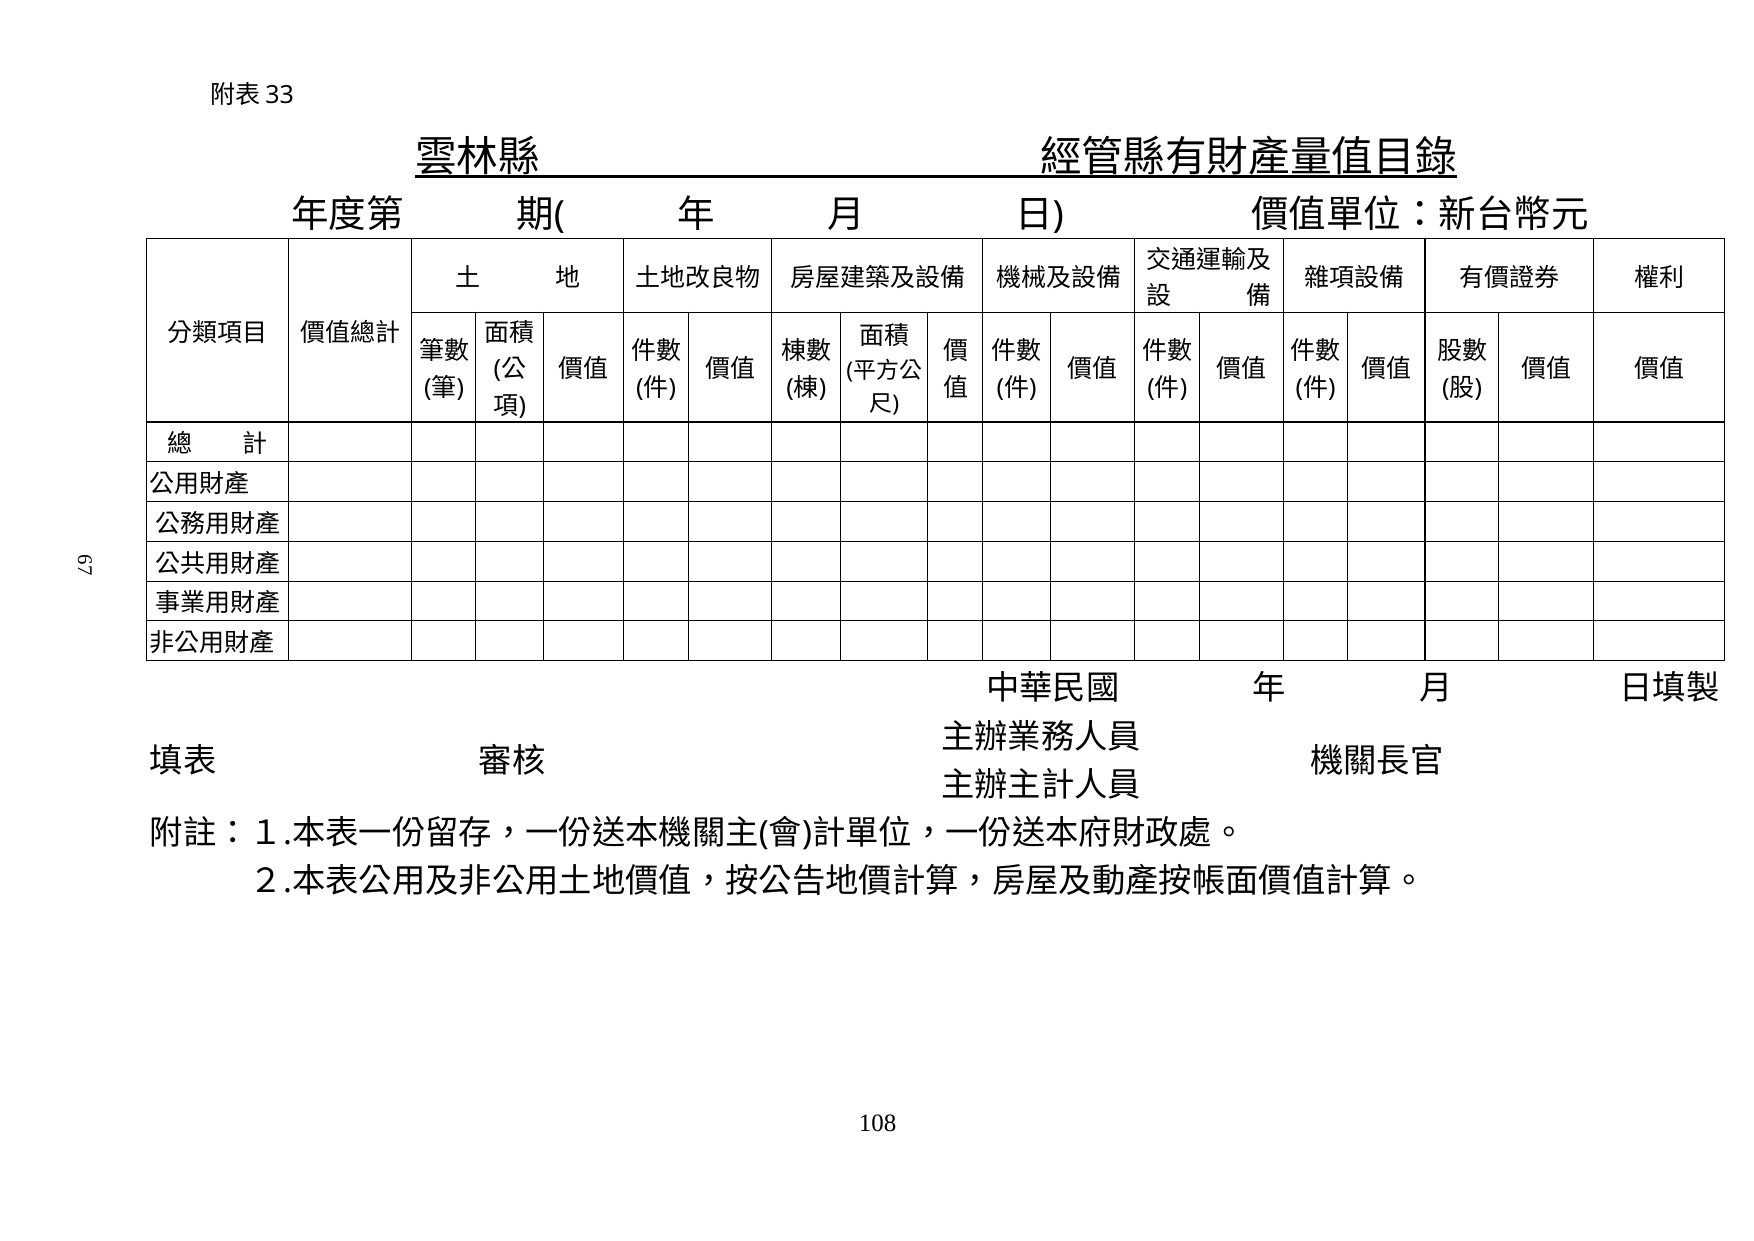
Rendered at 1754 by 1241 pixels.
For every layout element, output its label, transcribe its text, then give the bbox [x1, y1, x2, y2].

table_cell [983, 502, 1050, 541]
table_cell [841, 502, 927, 541]
table_cell [1284, 502, 1347, 541]
table_cell 件數(件) [1284, 313, 1347, 421]
table_cell [1200, 582, 1283, 620]
table_cell [1594, 462, 1724, 501]
table_cell 權利 [1594, 239, 1724, 312]
table_cell [544, 462, 623, 501]
table_cell [412, 542, 475, 581]
table_cell [1348, 582, 1424, 620]
table_cell [928, 502, 982, 541]
table_cell [624, 582, 688, 620]
table_cell [1135, 582, 1199, 620]
table_cell [841, 542, 927, 581]
table_cell 土 地 [412, 239, 623, 312]
table_cell [544, 423, 623, 461]
table_cell [689, 542, 771, 581]
table_cell [1426, 542, 1498, 581]
table_cell [476, 621, 543, 660]
table_cell [983, 621, 1050, 660]
table_cell 面積 (平方公尺) [841, 313, 927, 421]
table_cell [841, 462, 927, 501]
table_cell 價值 [928, 313, 982, 421]
table_cell [1348, 502, 1424, 541]
table_cell [624, 462, 688, 501]
table_cell 事業用財產 [147, 582, 288, 620]
table_cell 價值總計 [289, 239, 411, 421]
table_cell [147, 184, 226, 238]
table_cell 非公用財產 [147, 621, 288, 660]
table_cell [476, 423, 543, 461]
table_cell [689, 502, 771, 541]
table_cell [476, 542, 543, 581]
table_cell [1200, 462, 1283, 501]
table_cell [1200, 423, 1283, 461]
table_cell [624, 621, 688, 660]
table_cell 件數(件) [1135, 313, 1199, 421]
table_cell [689, 462, 771, 501]
table_cell [1051, 462, 1134, 501]
table_cell [1499, 502, 1593, 541]
table_cell 價值 [1594, 313, 1724, 421]
table_cell 年度第 期( 年 月 日) 價值單位：新台幣元 [288, 184, 1724, 238]
table_cell [289, 582, 411, 620]
table_cell [1448, 709, 1664, 806]
table_cell [226, 184, 288, 238]
table_cell [412, 502, 475, 541]
table_cell [289, 542, 411, 581]
table_cell [476, 502, 543, 541]
table_cell [688, 661, 772, 709]
table_cell [544, 621, 623, 660]
table_cell 筆數(筆) [412, 313, 475, 421]
table_cell [1051, 502, 1134, 541]
table_cell [476, 462, 543, 501]
table_cell [772, 582, 840, 620]
table_cell 分類項目 [147, 239, 288, 421]
table_cell [928, 462, 982, 501]
table_cell [1284, 423, 1347, 461]
table_cell [1499, 462, 1593, 501]
table_cell [226, 661, 288, 709]
table_cell [1284, 582, 1347, 620]
table_cell [1051, 423, 1134, 461]
table_cell [841, 423, 927, 461]
table_cell 公用財產 [147, 462, 288, 501]
table_cell [928, 423, 982, 461]
table_cell [1200, 502, 1283, 541]
table_cell [1426, 621, 1498, 660]
table_cell [544, 502, 623, 541]
table_cell [289, 423, 411, 461]
table_cell 價值 [1051, 313, 1134, 421]
table_cell [689, 423, 771, 461]
table_cell [1200, 621, 1283, 660]
table_cell 件數(件) [983, 313, 1050, 421]
table_cell [772, 661, 840, 709]
table_cell [689, 621, 771, 660]
table_cell [1051, 621, 1134, 660]
table_cell 面積(公項) [476, 313, 543, 421]
table_cell [983, 542, 1050, 581]
table_cell 總 計 [147, 423, 288, 461]
table_cell [841, 582, 927, 620]
table_cell 機械及設備 [983, 239, 1134, 312]
table_cell [544, 582, 623, 620]
table_cell 公務用財產 [147, 502, 288, 541]
table_cell 價值 [1200, 313, 1283, 421]
table_cell [1594, 423, 1724, 461]
table_cell [476, 582, 543, 620]
table_cell [1594, 542, 1724, 581]
table_cell [1426, 423, 1498, 461]
table_cell 交通運輸及 設 備 [1135, 239, 1283, 312]
table_cell 棟數(棟) [772, 313, 840, 421]
table_cell 股數(股) [1426, 313, 1498, 421]
table_cell [147, 661, 226, 709]
table_cell 土地改良物 [624, 239, 771, 312]
table_cell [983, 582, 1050, 620]
table_cell 價值 [1348, 313, 1424, 421]
table_cell [412, 661, 476, 709]
table_cell [1594, 502, 1724, 541]
table_cell [841, 621, 927, 660]
table_cell [1221, 709, 1305, 806]
table_cell 價值 [689, 313, 771, 421]
table_cell [289, 621, 411, 660]
table_cell [1348, 462, 1424, 501]
table_cell [412, 582, 475, 620]
table_cell 主辦業務人員 主辦主計人員 [861, 709, 1221, 806]
table_cell 公共用財產 [147, 542, 288, 581]
table_cell [1135, 621, 1199, 660]
table_cell [412, 621, 475, 660]
table_cell [840, 661, 928, 709]
table_cell [772, 621, 840, 660]
table_cell [1284, 542, 1347, 581]
table_cell [1135, 502, 1199, 541]
table_cell [772, 462, 840, 501]
table_cell 有價證券 [1426, 239, 1593, 312]
table_cell [1135, 462, 1199, 501]
table_cell [412, 423, 475, 461]
table_cell 機關長官 [1305, 709, 1448, 806]
table_cell [1348, 542, 1424, 581]
table_cell [624, 542, 688, 581]
table_cell 雜項設備 [1284, 239, 1424, 312]
table_cell [1135, 542, 1199, 581]
table_header 雲林縣 經管縣有財產量值目錄 [147, 67, 1724, 183]
table_cell [1426, 582, 1498, 620]
table_cell [1594, 582, 1724, 620]
table_cell [288, 661, 412, 709]
table_cell [772, 423, 840, 461]
table_cell [772, 542, 840, 581]
table_cell 價值 [544, 313, 623, 421]
table_cell [624, 423, 688, 461]
table_cell [1135, 423, 1199, 461]
table_cell [1348, 423, 1424, 461]
table_cell [1426, 502, 1498, 541]
table_cell 中華民國 年 月 日填製 [983, 661, 1724, 709]
table_cell [1200, 542, 1283, 581]
table_cell [1499, 582, 1593, 620]
table_cell [1348, 621, 1424, 660]
table_cell [1284, 462, 1347, 501]
table_cell 件數(件) [624, 313, 688, 421]
table_cell 填表 [147, 709, 226, 806]
table_cell [412, 462, 475, 501]
table_cell [1499, 542, 1593, 581]
table_cell [928, 542, 982, 581]
table_cell [1051, 582, 1134, 620]
table_cell [544, 542, 623, 581]
table_cell [928, 661, 983, 709]
table_cell [1284, 621, 1347, 660]
table_cell 價值 [1499, 313, 1593, 421]
table_cell 房屋建築及設備 [772, 239, 982, 312]
table_cell [226, 709, 476, 806]
table_cell [623, 661, 688, 709]
table_cell [1051, 542, 1134, 581]
table_cell [289, 462, 411, 501]
table_cell [1664, 709, 1724, 806]
table_cell [983, 462, 1050, 501]
table_cell 附註：１.本表一份留存，一份送本機關主(會)計單位，一份送本府財政處。 ２.本表公用及非公用土地價值，按公告地價計算，房屋及動產按帳面價值計算。 [147, 806, 1724, 903]
table_cell [565, 709, 861, 806]
table_cell [1499, 621, 1593, 660]
table_cell [624, 502, 688, 541]
table_cell [928, 621, 982, 660]
table_cell [1426, 462, 1498, 501]
table_cell [289, 502, 411, 541]
table_cell [689, 582, 771, 620]
table_cell [543, 661, 623, 709]
table_cell [772, 502, 840, 541]
table_cell 審核 [476, 709, 564, 806]
table_cell [1499, 423, 1593, 461]
table_cell [1594, 621, 1724, 660]
table_cell [928, 582, 982, 620]
table_cell [983, 423, 1050, 461]
table_cell [476, 661, 543, 709]
